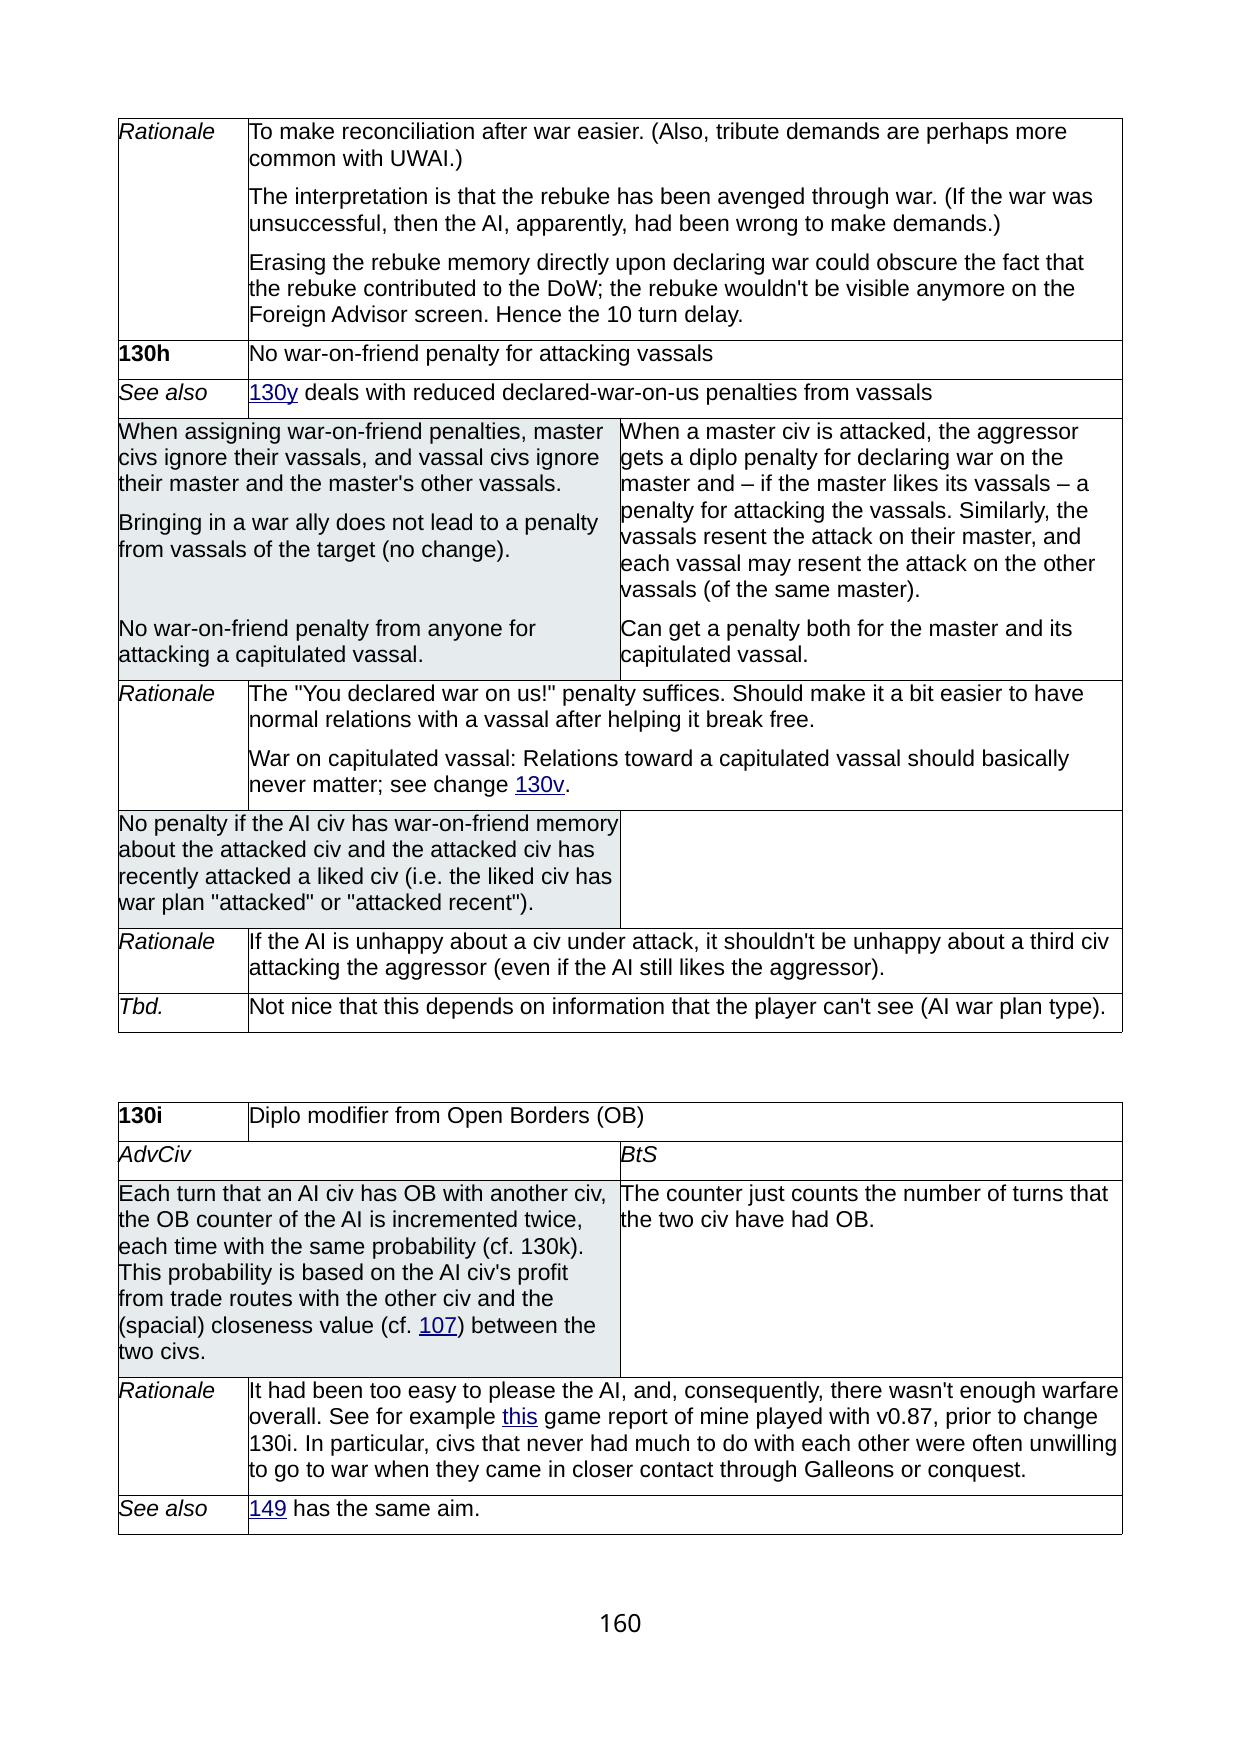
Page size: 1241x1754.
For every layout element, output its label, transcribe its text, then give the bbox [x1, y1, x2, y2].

table_header 130i [119, 1103, 248, 1141]
table_cell The "You declared war on us!" penalty suffices. Should make it a bit easier to have normal relations with a vassal after helping it break free. War on capitulated vassal: Relations toward a capitulated vassal should basically never matter; see change 130v. [249, 681, 1122, 810]
table_cell No penalty if the AI civ has war-on-friend memory about the attacked civ and the attacked civ has recently attacked a liked civ (i.e. the liked civ has war plan "attacked" or "attacked recent"). [119, 811, 620, 928]
table_cell The counter just counts the number of turns that the two civ have had OB. [621, 1181, 1122, 1377]
table_cell See also [119, 1496, 248, 1533]
table_cell 149 has the same aim. [249, 1496, 1122, 1533]
table_cell BtS [621, 1142, 1122, 1180]
table_cell Each turn that an AI civ has OB with another civ, the OB counter of the AI is incremented twice, each time with the same probability (cf. 130k). This probability is based on the AI civ's profit from trade routes with the other civ and the (spacial) closeness value (cf. 107) between the two civs. [119, 1181, 620, 1377]
table_cell Not nice that this depends on information that the player can't see (AI war plan type). [249, 994, 1122, 1032]
table_cell 130h [119, 341, 248, 379]
table_cell Tbd. [119, 994, 248, 1032]
table_cell Rationale [119, 681, 248, 810]
table_cell Rationale [119, 929, 248, 993]
table_cell No war-on-friend penalty for attacking vassals [249, 341, 1122, 379]
table_header Diplo modifier from Open Borders (OB) [249, 1103, 1122, 1141]
table_cell 130y deals with reduced declared-war-on-us penalties from vassals [249, 380, 1122, 418]
table_cell AdvCiv [119, 1142, 620, 1180]
table_cell Rationale [119, 119, 248, 340]
table_cell [621, 811, 1122, 928]
table_cell It had been too easy to please the AI, and, consequently, there wasn't enough warfare overall. See for example this game report of mine played with v0.87, prior to change 130i. In particular, civs that never had much to do with each other were often unwilling to go to war when they came in closer contact through Galleons or conquest. [249, 1378, 1122, 1495]
table_cell Rationale [119, 1378, 248, 1495]
table_cell If the AI is unhappy about a civ under attack, it shouldn't be unhappy about a third civ attacking the aggressor (even if the AI still likes the aggressor). [249, 929, 1122, 993]
table_cell To make reconciliation after war easier. (Also, tribute demands are perhaps more common with UWAI.) The interpretation is that the rebuke has been avenged through war. (If the war was unsuccessful, then the AI, apparently, had been wrong to make demands.) Erasing the rebuke memory directly upon declaring war could obscure the fact that the rebuke contributed to the DoW; the rebuke wouldn't be visible anymore on the Foreign Advisor screen. Hence the 10 turn delay. [249, 119, 1122, 340]
table_cell When a master civ is attacked, the aggressor gets a diplo penalty for declaring war on the master and – if the master likes its vassals – a penalty for attacking the vassals. Similarly, the vassals resent the attack on their master, and each vassal may resent the attack on the other vassals (of the same master). Can get a penalty both for the master and its capitulated vassal. [621, 419, 1122, 680]
table_cell See also [119, 380, 248, 418]
table_cell When assigning war-on-friend penalties, master civs ignore their vassals, and vassal civs ignore their master and the master's other vassals. Bringing in a war ally does not lead to a penalty from vassals of the target (no change). No war-on-friend penalty from anyone for attacking a capitulated vassal. [119, 419, 620, 680]
